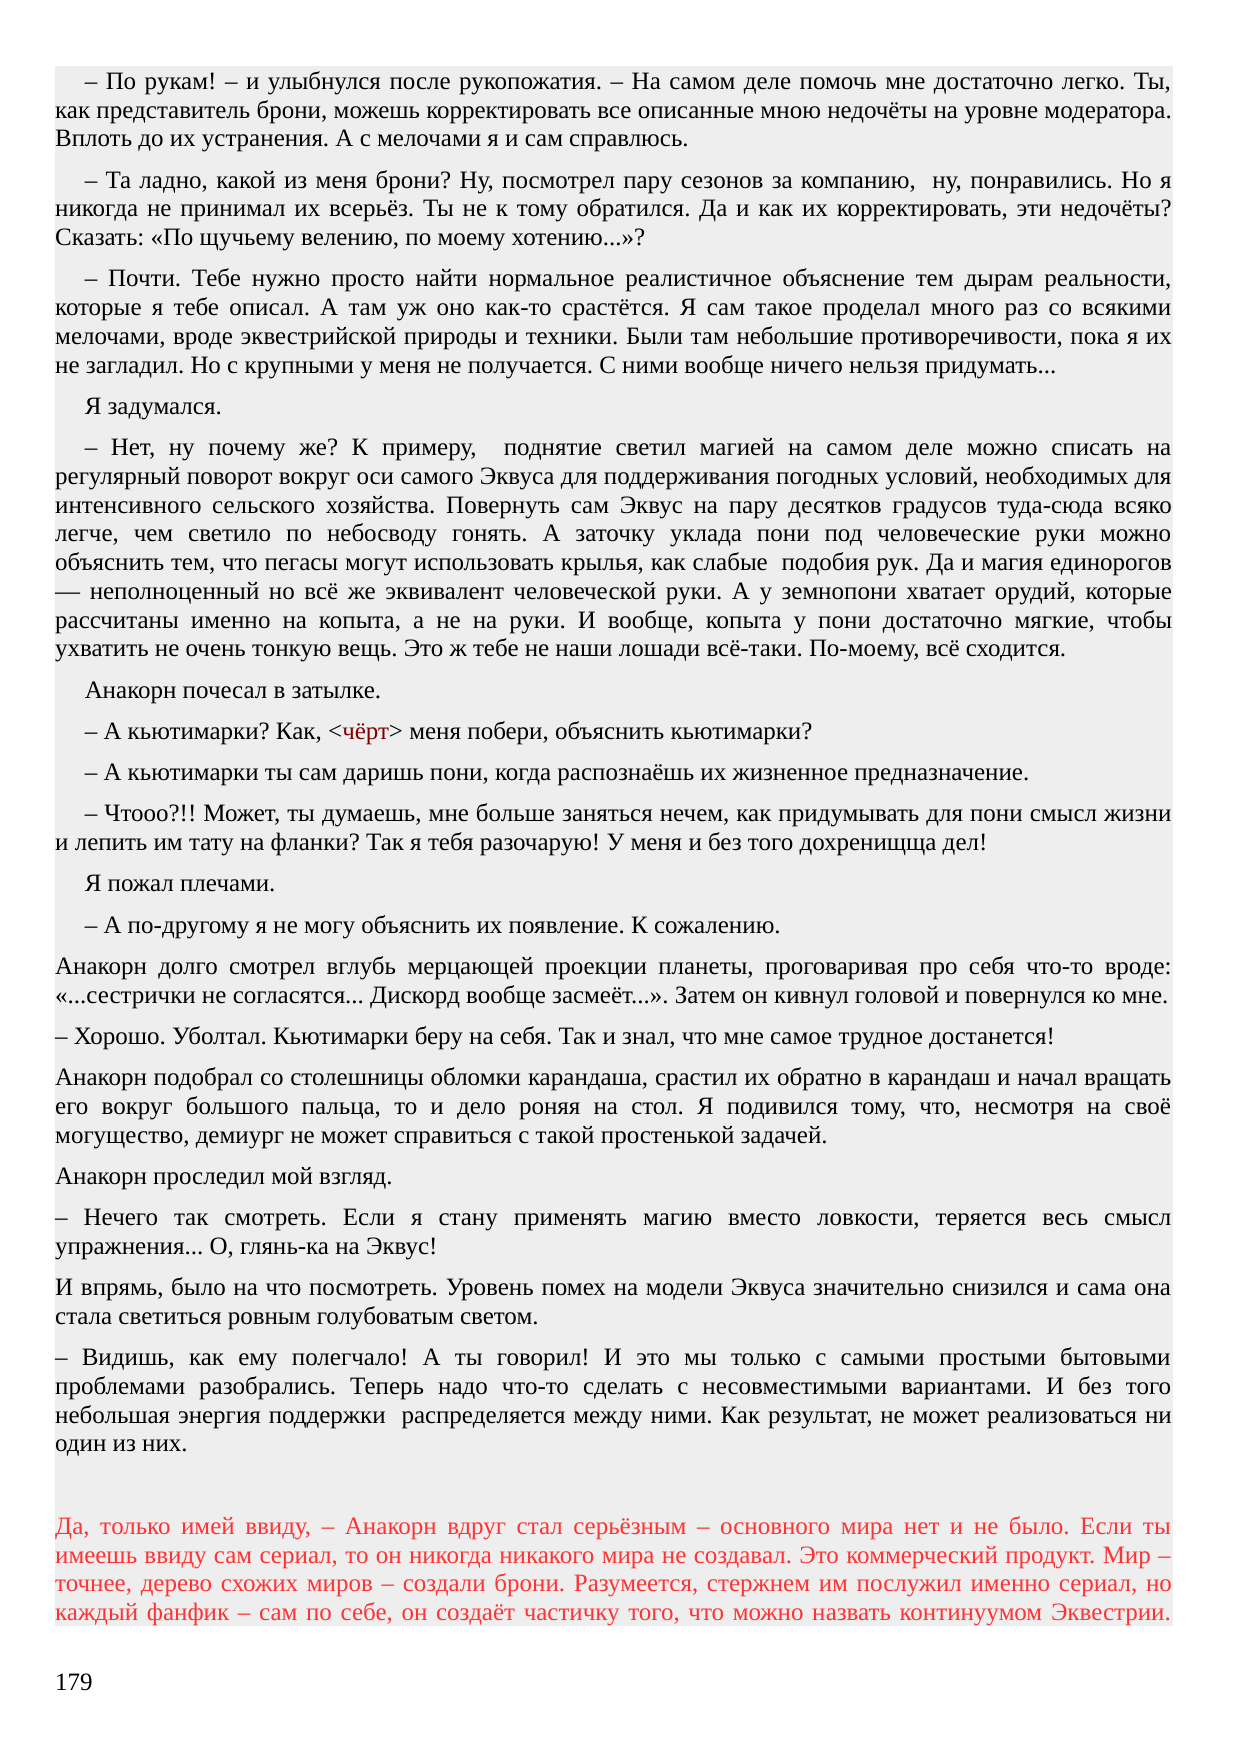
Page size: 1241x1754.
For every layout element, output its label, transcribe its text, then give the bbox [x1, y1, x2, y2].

text Я задумался. [55, 391, 1173, 420]
text – Видишь, как ему полегчало! А ты говорил! И это мы только с самыми простыми бытовыми проблемами разобрались. Теперь надо что-то сделать с несовместимыми вариантами. И без того небольшая энергия поддержки распределяется между ними. Как результат, не может реализоваться ни один из них. [55, 1342, 1173, 1457]
text – А кьютимарки? Как, <чёрт> меня побери, объяснить кьютимарки? [55, 716, 1173, 745]
text – Хорошо. Уболтал. Кьютимарки беру на себя. Так и знал, что мне самое трудное достанется! [55, 1021, 1173, 1050]
text Анакорн почесал в затылке. [55, 675, 1173, 703]
text – А по-другому я не могу объяснить их появление. К сожалению. [55, 910, 1173, 938]
text Анакорн проследил мой взгляд. [55, 1161, 1173, 1190]
text – Чтооо?!! Может, ты думаешь, мне больше заняться нечем, как придумывать для пони смысл жизни и лепить им тату на фланки? Так я тебя разочарую! У меня и без того дохренищща дел! [55, 798, 1173, 856]
text И впрямь, было на что посмотреть. Уровень помех на модели Эквуса значительно снизился и сама она стала светиться ровным голубоватым светом. [55, 1272, 1173, 1330]
text Да, только имей ввиду, – Анакорн вдруг стал серьёзным – основного мира нет и не было. Если ты имеешь ввиду сам сериал, то он никогда никакого мира не создавал. Это коммерческий продукт. Мир – точнее, дерево схожих миров – создали брони. Разумеется, стержнем им послужил именно сериал, но каждый фанфик – сам по себе, он создаёт частичку того, что можно назвать континуумом Эквестрии. [55, 1511, 1173, 1626]
text – Нечего так смотреть. Если я стану применять магию вместо ловкости, теряется весь смысл упражнения... О, глянь-ка на Эквус! [55, 1202, 1173, 1260]
text Анакорн долго смотрел вглубь мерцающей проекции планеты, проговаривая про себя что-то вроде: «...сестрички не согласятся... Дискорд вообще засмеёт...». Затем он кивнул головой и повернулся ко мне. [55, 951, 1173, 1008]
text Анакорн подобрал со столешницы обломки карандаша, срастил их обратно в карандаш и начал вращать его вокруг большого пальца, то и дело роняя на стол. Я подивился тому, что, несмотря на своё могущество, демиург не может справиться с такой простенькой задачей. [55, 1062, 1173, 1148]
text – Нет, ну почему же? К примеру, поднятие светил магией на самом деле можно списать на регулярный поворот вокруг оси самого Эквуса для поддерживания погодных условий, необходимых для интенсивного сельского хозяйства. Повернуть сам Эквус на пару десятков градусов туда-сюда всяко легче, чем светило по небосводу гонять. А заточку уклада пони под человеческие руки можно объяснить тем, что пегасы могут использовать крылья, как слабые подобия рук. Да и магия единорогов — неполноценный но всё же эквивалент человеческой руки. А у земнопони хватает орудий, которые рассчитаны именно на копыта, а не на руки. И вообще, копыта у пони достаточно мягкие, чтобы ухватить не очень тонкую вещь. Это ж тебе не наши лошади всё-таки. По-моему, всё сходится. [55, 432, 1173, 662]
text – Та ладно, какой из меня брони? Ну, посмотрел пару сезонов за компанию, ну, понравились. Но я никогда не принимал их всерьёз. Ты не к тому обратился. Да и как их корректировать, эти недочёты? Сказать: «По щучьему велению, по моему хотению...»? [55, 165, 1173, 251]
text – А кьютимарки ты сам даришь пони, когда распознаёшь их жизненное предназначение. [55, 757, 1173, 786]
text – По рукам! – и улыбнулся после рукопожатия. – На самом деле помочь мне достаточно легко. Ты, как представитель брони, можешь корректировать все описанные мною недочёты на уровне модератора. Вплоть до их устранения. А с мелочами я и сам справлюсь. [55, 66, 1173, 152]
text – Почти. Тебе нужно просто найти нормальное реалистичное объяснение тем дырам реальности, которые я тебе описал. А там уж оно как-то срастётся. Я сам такое проделал много раз со всякими мелочами, вроде эквестрийской природы и техники. Были там небольшие противоречивости, пока я их не загладил. Но с крупными у меня не получается. С ними вообще ничего нельзя придумать... [55, 263, 1173, 378]
text Я пожал плечами. [55, 868, 1173, 897]
